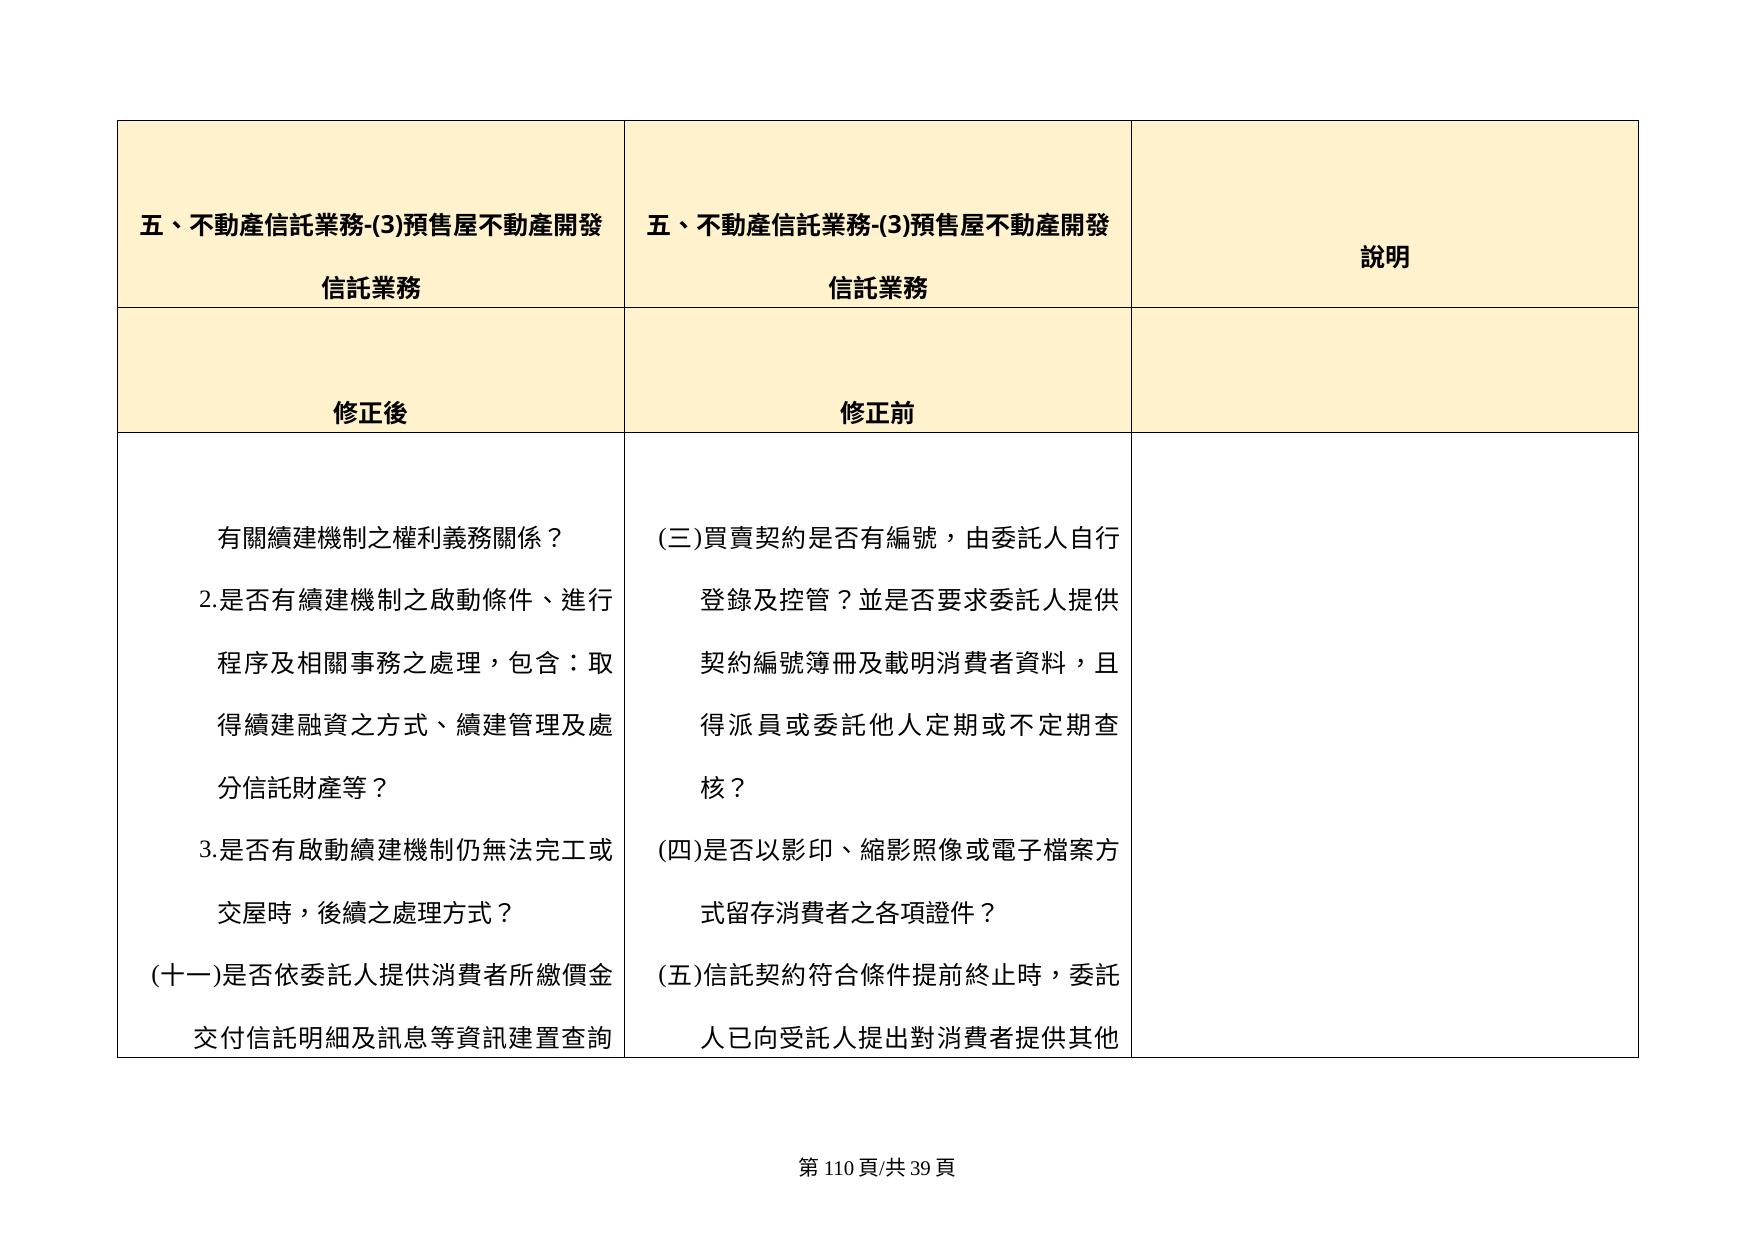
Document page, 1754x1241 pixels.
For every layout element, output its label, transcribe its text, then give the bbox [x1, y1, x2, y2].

table_cell 有關續建機制之權利義務關係？ 2.是否有續建機制之啟動條件、進行程序及相關事務之處理，包含：取得續建融資之方式、續建管理及處分信託財產等？ 3.是否有啟動續建機制仍無法完工或交屋時，後續之處理方式？ (十一)是否依委託人提供消費者所繳價金交付信託明細及訊息等資訊建置查詢 [118, 433, 624, 1057]
table_cell 修正後 [118, 308, 624, 432]
table_header 五、不動產信託業務-(3)預售屋不動產開發信託業務 [118, 121, 624, 307]
table_header 五、不動產信託業務-(3)預售屋不動產開發信託業務 [625, 121, 1131, 307]
table_cell [1132, 433, 1638, 1057]
table_cell (三)買賣契約是否有編號，由委託人自行登錄及控管？並是否要求委託人提供契約編號簿冊及載明消費者資料，且得派員或委託他人定期或不定期查核？ (四)是否以影印、縮影照像或電子檔案方式留存消費者之各項證件？ (五)信託契約符合條件提前終止時，委託人已向受託人提出對消費者提供其他 [625, 433, 1131, 1057]
table_cell 修正前 [625, 308, 1131, 432]
table_cell [1132, 308, 1638, 432]
table_header 說明 [1132, 121, 1638, 307]
